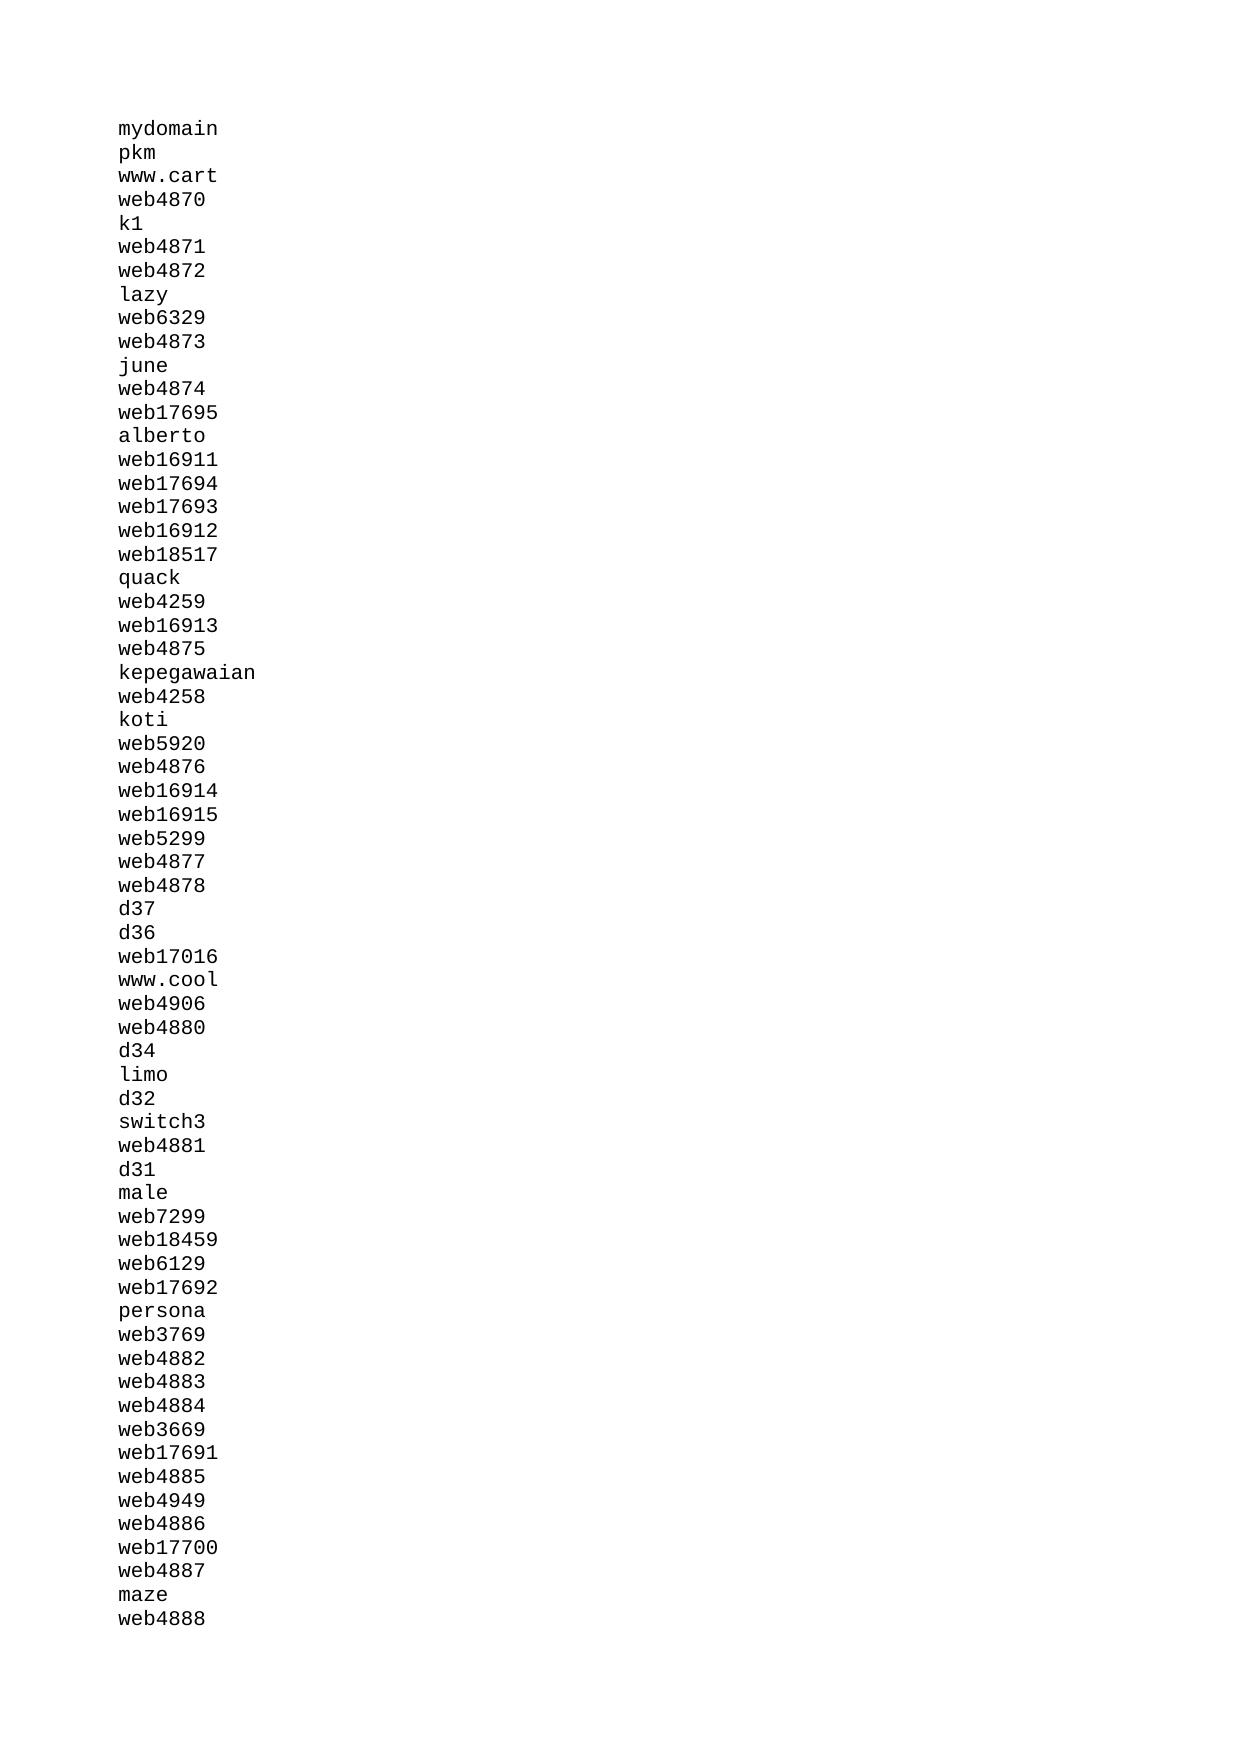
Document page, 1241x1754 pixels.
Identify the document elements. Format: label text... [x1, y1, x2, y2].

text web4878 [118, 875, 1122, 898]
text web6329 [118, 307, 1122, 331]
text alberto [118, 426, 1122, 449]
text web5920 [118, 733, 1122, 757]
text d32 [118, 1088, 1122, 1111]
text june [118, 354, 1122, 378]
text switch3 [118, 1111, 1122, 1135]
text quack [118, 567, 1122, 591]
text web16914 [118, 780, 1122, 804]
text web4906 [118, 993, 1122, 1017]
text www.cart [118, 165, 1122, 189]
text web4875 [118, 638, 1122, 662]
text mydomain [118, 118, 1122, 142]
text web4259 [118, 591, 1122, 615]
text d31 [118, 1158, 1122, 1182]
text web16911 [118, 449, 1122, 473]
text web17695 [118, 402, 1122, 426]
text web4888 [118, 1608, 1122, 1631]
text pkm [118, 142, 1122, 165]
text koti [118, 709, 1122, 733]
text d36 [118, 922, 1122, 946]
text kepegawaian [118, 662, 1122, 686]
text lazy [118, 284, 1122, 307]
text web4870 [118, 189, 1122, 213]
text k1 [118, 213, 1122, 236]
text male [118, 1182, 1122, 1206]
text web3769 [118, 1324, 1122, 1348]
text web17016 [118, 946, 1122, 969]
text web6129 [118, 1253, 1122, 1277]
text web4874 [118, 378, 1122, 402]
text limo [118, 1064, 1122, 1088]
text web18517 [118, 544, 1122, 567]
text web5299 [118, 827, 1122, 851]
text web4885 [118, 1466, 1122, 1489]
text web7299 [118, 1206, 1122, 1229]
text web18459 [118, 1229, 1122, 1253]
text persona [118, 1300, 1122, 1324]
text d37 [118, 898, 1122, 922]
text web4884 [118, 1395, 1122, 1419]
text web4887 [118, 1561, 1122, 1584]
text web4258 [118, 686, 1122, 709]
text web17692 [118, 1277, 1122, 1300]
text web17691 [118, 1442, 1122, 1466]
text web4877 [118, 851, 1122, 875]
text web16915 [118, 804, 1122, 827]
text web17694 [118, 473, 1122, 496]
text web17693 [118, 496, 1122, 520]
text web4873 [118, 331, 1122, 354]
text web4882 [118, 1348, 1122, 1371]
text web4883 [118, 1371, 1122, 1395]
text web16913 [118, 615, 1122, 638]
text web16912 [118, 520, 1122, 544]
text web4881 [118, 1135, 1122, 1158]
text web4876 [118, 757, 1122, 780]
text web17700 [118, 1537, 1122, 1561]
text web4949 [118, 1489, 1122, 1513]
text web4886 [118, 1513, 1122, 1537]
text d34 [118, 1040, 1122, 1064]
text web4871 [118, 236, 1122, 260]
text web4880 [118, 1017, 1122, 1040]
text web4872 [118, 260, 1122, 284]
text www.cool [118, 969, 1122, 993]
text maze [118, 1584, 1122, 1608]
text web3669 [118, 1419, 1122, 1442]
